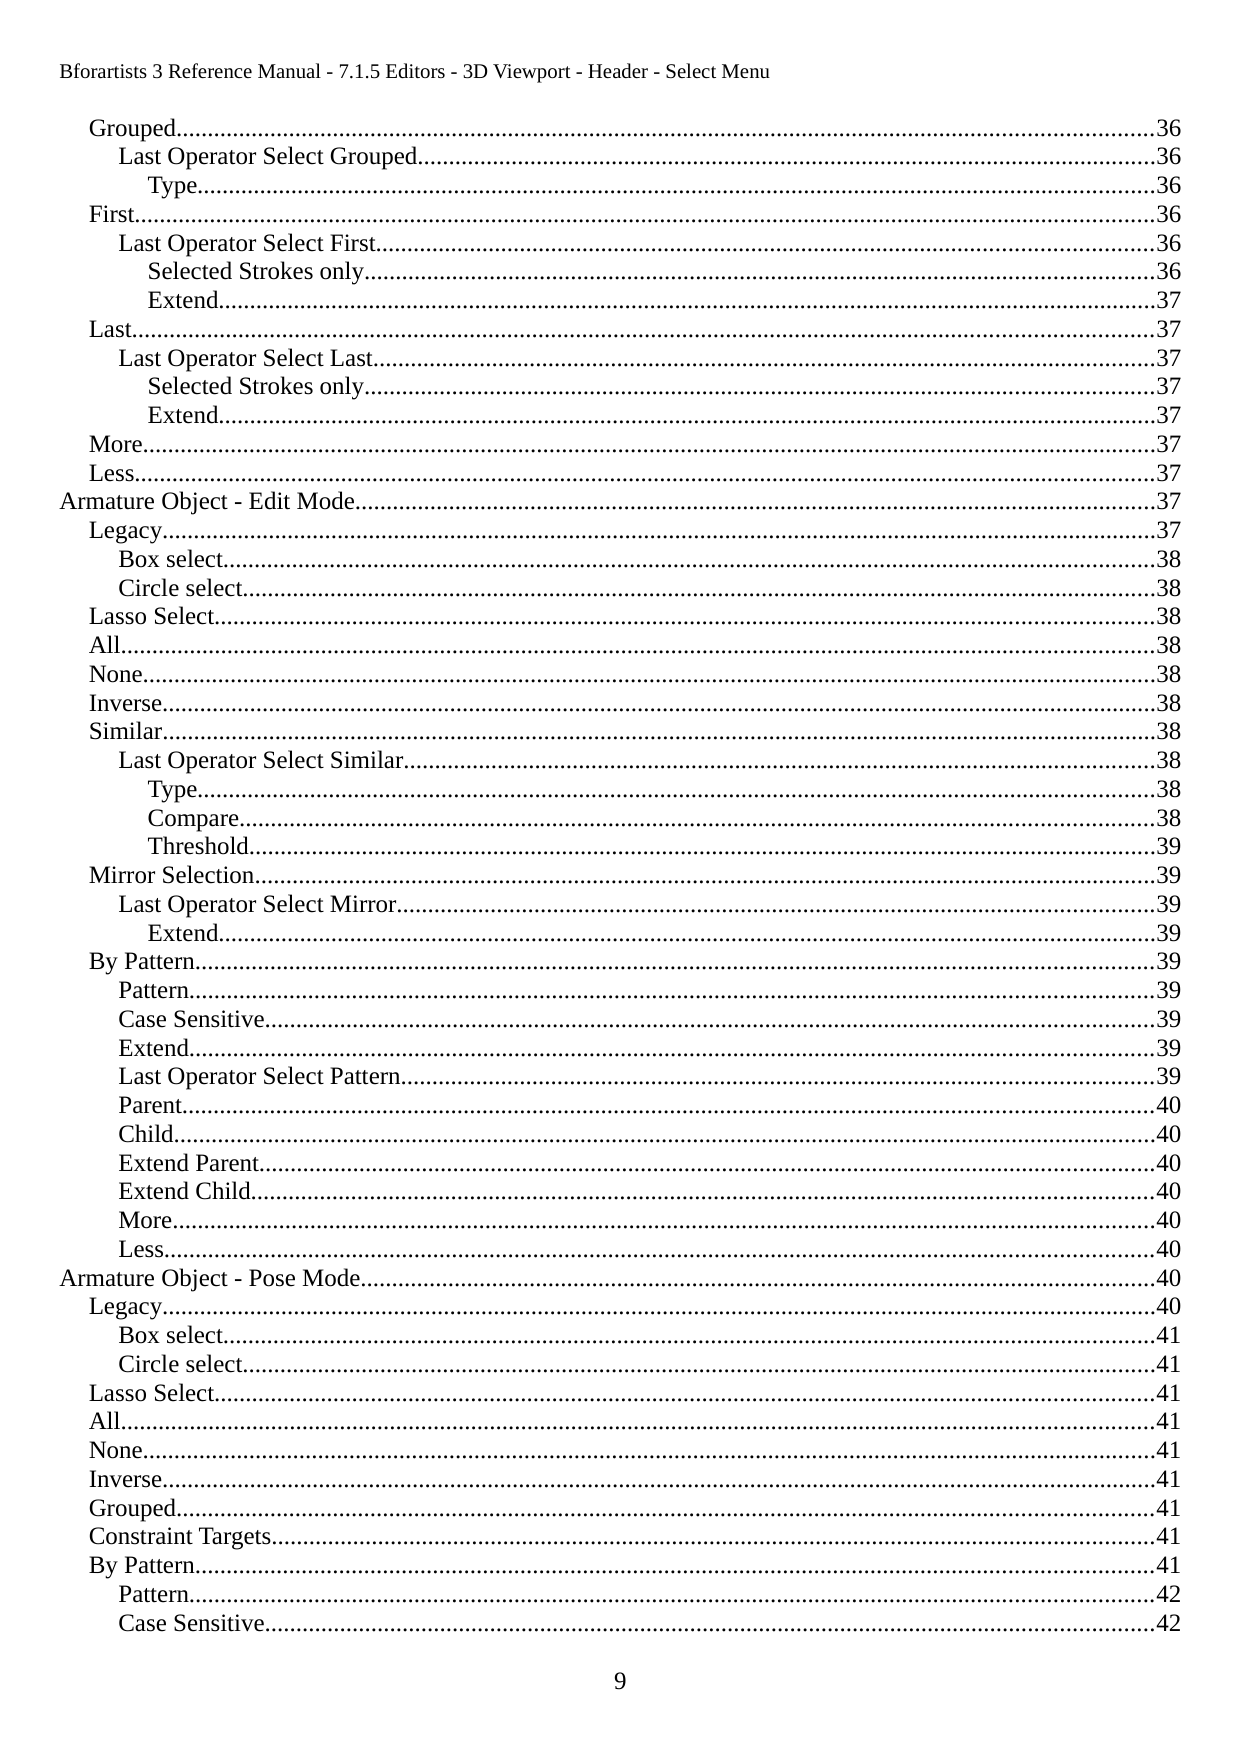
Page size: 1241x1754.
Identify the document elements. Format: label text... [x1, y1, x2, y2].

text More 40 [118, 1205, 1181, 1234]
text Compare 38 [147, 803, 1181, 831]
text Inverse 41 [88, 1464, 1181, 1493]
text Lasso Select 41 [88, 1378, 1181, 1406]
text Grouped 41 [88, 1493, 1181, 1521]
text Armature Object - Pose Mode 40 [59, 1263, 1181, 1291]
text Case Sensitive 42 [118, 1608, 1181, 1636]
text Similar 38 [88, 716, 1181, 745]
text Last Operator Select Pattern 39 [118, 1061, 1181, 1090]
text Less 40 [118, 1234, 1181, 1263]
text Selected Strokes only 36 [147, 256, 1181, 285]
text Last Operator Select Grouped 36 [118, 141, 1181, 170]
text Inverse 38 [88, 688, 1181, 716]
text Pattern 39 [118, 975, 1181, 1004]
text Extend 39 [118, 1033, 1181, 1061]
text None 38 [88, 659, 1181, 688]
text All 41 [88, 1406, 1181, 1435]
text Lasso Select 38 [88, 601, 1181, 630]
text More 37 [88, 429, 1181, 458]
text Type 36 [147, 170, 1181, 199]
text Extend 39 [147, 918, 1181, 946]
text Less 37 [88, 458, 1181, 486]
text Case Sensitive 39 [118, 1004, 1181, 1033]
text Last Operator Select First 36 [118, 228, 1181, 256]
text By Pattern 39 [88, 946, 1181, 975]
text Legacy 40 [88, 1291, 1181, 1320]
text Last Operator Select Last 37 [118, 343, 1181, 371]
text Circle select 41 [118, 1349, 1181, 1378]
text Parent 40 [118, 1090, 1181, 1119]
text Extend 37 [147, 285, 1181, 314]
text Mirror Selection 39 [88, 860, 1181, 889]
text Type 38 [147, 774, 1181, 803]
text Extend Parent 40 [118, 1148, 1181, 1176]
text Armature Object - Edit Mode 37 [59, 486, 1181, 515]
text By Pattern 41 [88, 1550, 1181, 1579]
text Last 37 [88, 314, 1181, 343]
text Constraint Targets 41 [88, 1521, 1181, 1550]
text Last Operator Select Similar 38 [118, 745, 1181, 774]
text Circle select 38 [118, 573, 1181, 601]
text None 41 [88, 1435, 1181, 1464]
text Last Operator Select Mirror 39 [118, 889, 1181, 918]
text Selected Strokes only 37 [147, 371, 1181, 400]
text Child 40 [118, 1119, 1181, 1148]
text First 36 [88, 199, 1181, 228]
text Pattern 42 [118, 1579, 1181, 1608]
text Box select 38 [118, 544, 1181, 573]
text Box select 41 [118, 1320, 1181, 1349]
text Extend Child 40 [118, 1176, 1181, 1205]
text Grouped 36 [88, 113, 1181, 141]
text All 38 [88, 630, 1181, 659]
text Legacy 37 [88, 515, 1181, 544]
text Threshold 39 [147, 831, 1181, 860]
text Extend 37 [147, 400, 1181, 429]
